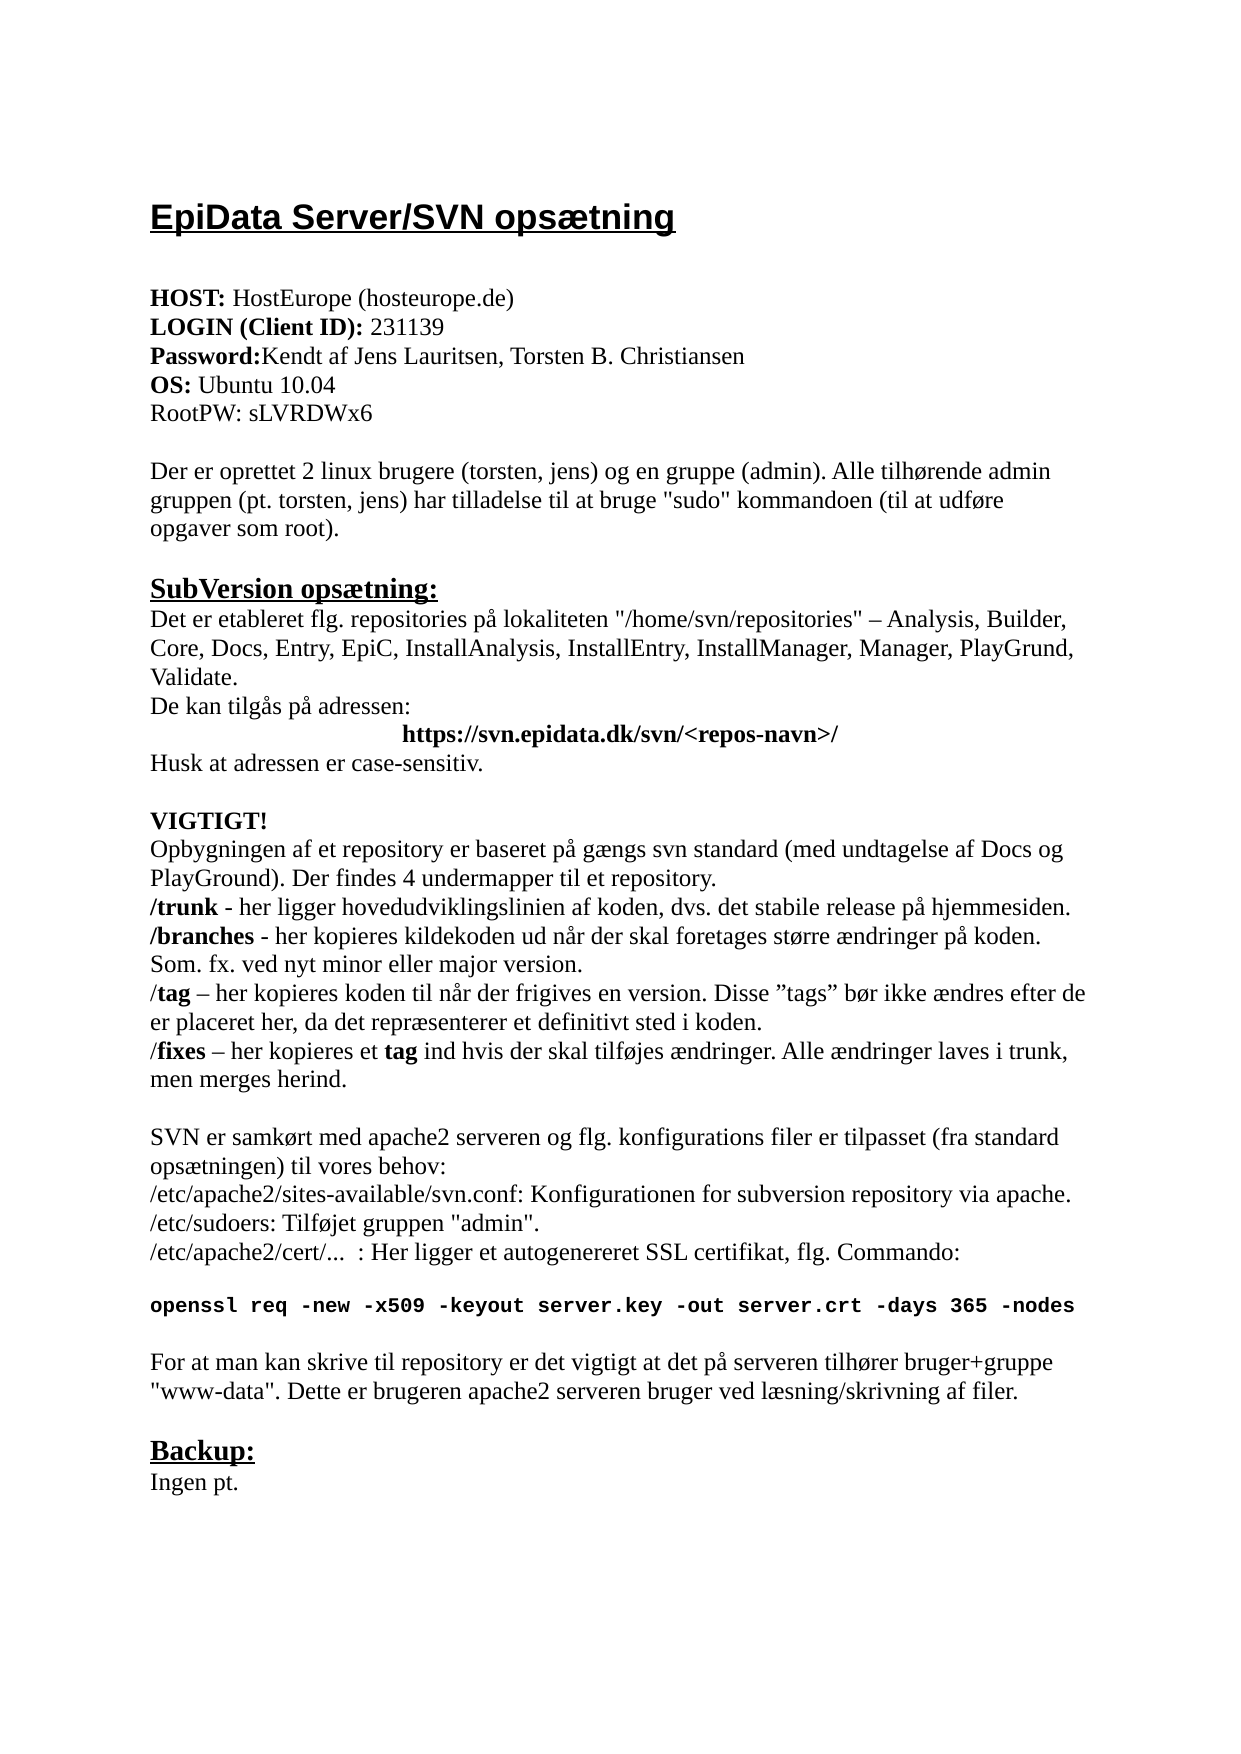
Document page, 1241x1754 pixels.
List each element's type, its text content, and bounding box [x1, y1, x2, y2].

list /etc/apache2/sites-available/svn.conf: Konfigurationen for subversion repository via apache. [105, 1179, 1090, 1208]
text Password:Kendt af Jens Lauritsen, Torsten B. Christiansen [150, 341, 1090, 370]
list /tag – her kopieres koden til når der frigives en version. Disse ”tags” bør ikke ændres efter de er placeret her, da det repræsenterer et definitivt sted i koden. [105, 978, 1090, 1036]
text For at man kan skrive til repository er det vigtigt at det på serveren tilhører bruger+gruppe "www-data". Dette er brugeren apache2 serveren bruger ved læsning/skrivning af filer. [150, 1347, 1090, 1404]
text HOST: HostEurope (hosteurope.de) [150, 283, 1090, 312]
text LOGIN (Client ID): 231139 [150, 312, 1090, 341]
text De kan tilgås på adressen: [150, 691, 1090, 719]
text Opbygningen af et repository er baseret på gængs svn standard (med undtagelse af Docs og PlayGround). Der findes 4 undermapper til et repository. [150, 834, 1090, 892]
list /fixes – her kopieres et tag ind hvis der skal tilføjes ændringer. Alle ændringer laves i trunk, men merges herind. [105, 1036, 1090, 1093]
text Det er etableret flg. repositories på lokaliteten "/home/svn/repositories" – Analysis, Builder, Core, Docs, Entry, EpiC, InstallAnalysis, InstallEntry, InstallManager, Manager, PlayGrund, Validate. [150, 604, 1090, 691]
text Der er oprettet 2 linux brugere (torsten, jens) og en gruppe (admin). Alle tilhørende admin gruppen (pt. torsten, jens) har tilladelse til at bruge "sudo" kommandoen (til at udføre opgaver som root). [150, 456, 1090, 542]
text https://svn.epidata.dk/svn/<repos-navn>/ [150, 719, 1090, 748]
list /etc/sudoers: Tilføjet gruppen "admin". [105, 1208, 1090, 1237]
text Backup: [150, 1433, 1090, 1467]
list /etc/apache2/cert/... : Her ligger et autogenereret SSL certifikat, flg. Commando: [105, 1237, 1090, 1266]
list /branches - her kopieres kildekoden ud når der skal foretages større ændringer på koden. Som. fx. ved nyt minor eller major version. [105, 921, 1090, 978]
text RootPW: sLVRDWx6 [150, 398, 1090, 427]
list /trunk - her ligger hovedudviklingslinien af koden, dvs. det stabile release på hjemmesiden. [105, 892, 1090, 921]
text Husk at adressen er case-sensitiv. [150, 748, 1090, 777]
text SubVersion opsætning: [150, 571, 1090, 604]
text SVN er samkørt med apache2 serveren og flg. konfigurations filer er tilpasset (fra standard opsætningen) til vores behov: [150, 1122, 1090, 1179]
text OS: Ubuntu 10.04 [150, 370, 1090, 398]
text openssl req -new -x509 -keyout server.key -out server.crt -days 365 -nodes [150, 1294, 1090, 1318]
text Ingen pt. [150, 1467, 1090, 1496]
text VIGTIGT! [150, 806, 1090, 834]
subtitle EpiData Server/SVN opsætning [150, 196, 1090, 237]
